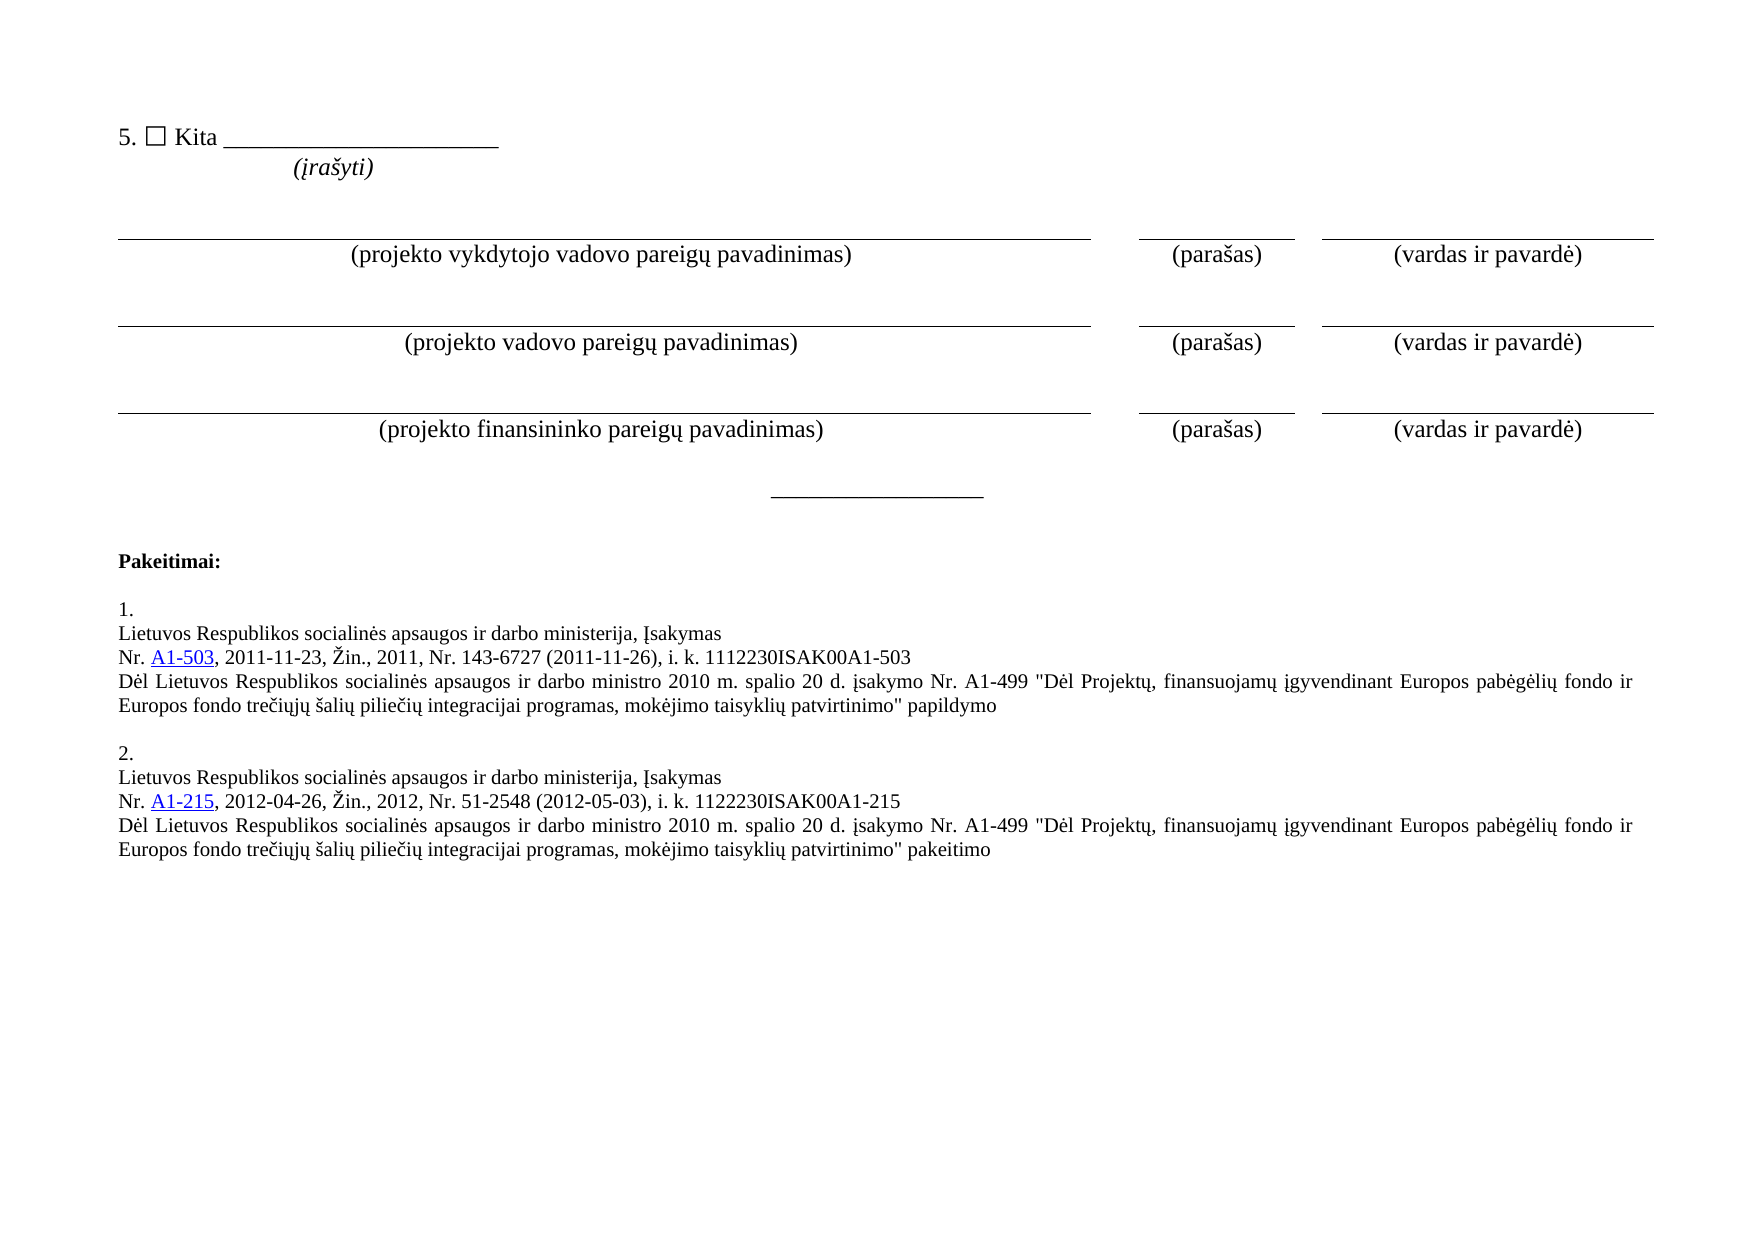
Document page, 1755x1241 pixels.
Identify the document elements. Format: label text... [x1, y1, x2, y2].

table_cell [1139, 384, 1295, 413]
table_cell [1295, 239, 1322, 268]
text Nr. A1-503, 2011-11-23, Žin., 2011, Nr. 143-6727 (2011-11-26), i. k. 1112230ISAK00A1-503 [118, 645, 1636, 669]
table_cell [1322, 384, 1653, 413]
table_cell [1295, 297, 1322, 326]
text Dėl Lietuvos Respublikos socialinės apsaugos ir darbo ministro 2010 m. spalio 20 d. įsakymo Nr. A1-499 "Dėl Projektų, finansuojamų įgyvendinant Europos pabėgėlių fondo ir Europos fondo trečiųjų šalių piliečių integracijai programas, mokėjimo taisyklių patvirtinimo" papildymo [118, 669, 1636, 717]
table_cell (projekto finansininko pareigų pavadinimas) [118, 414, 1091, 443]
table_cell [118, 268, 1653, 297]
table_cell [1091, 239, 1139, 268]
table_cell [1091, 297, 1139, 326]
text Dėl Lietuvos Respublikos socialinės apsaugos ir darbo ministro 2010 m. spalio 20 d. įsakymo Nr. A1-499 "Dėl Projektų, finansuojamų įgyvendinant Europos pabėgėlių fondo ir Europos fondo trečiųjų šalių piliečių integracijai programas, mokėjimo taisyklių patvirtinimo" pakeitimo [118, 813, 1636, 861]
text Nr. A1-215, 2012-04-26, Žin., 2012, Nr. 51-2548 (2012-05-03), i. k. 1122230ISAK00A1-215 [118, 789, 1636, 813]
table_cell [1139, 297, 1295, 326]
table_header [118, 210, 1091, 238]
table_header [1091, 210, 1139, 238]
table_cell (vardas ir pavardė) [1322, 240, 1653, 268]
table_cell [118, 356, 1653, 384]
table_cell (vardas ir pavardė) [1322, 414, 1653, 443]
text Lietuvos Respublikos socialinės apsaugos ir darbo ministerija, Įsakymas [118, 621, 1636, 645]
table_cell [1091, 413, 1139, 443]
table_cell [118, 297, 1091, 326]
text 2. [118, 741, 1636, 765]
table_cell [1295, 326, 1322, 356]
table_cell (projekto vadovo pareigų pavadinimas) [118, 327, 1091, 356]
table_cell (parašas) [1139, 327, 1295, 356]
table_cell [1322, 297, 1653, 326]
table_cell [1295, 384, 1322, 413]
table_header [1322, 210, 1653, 238]
text 1. [118, 597, 1636, 621]
text _________________ [118, 472, 1636, 500]
table_cell [1295, 413, 1322, 443]
table_header [1139, 210, 1295, 238]
table_header [1295, 210, 1322, 238]
text (įrašyti) [118, 152, 1636, 181]
text Lietuvos Respublikos socialinės apsaugos ir darbo ministerija, Įsakymas [118, 765, 1636, 789]
table_cell (projekto vykdytojo vadovo pareigų pavadinimas) [118, 240, 1091, 268]
table_cell [1091, 326, 1139, 356]
text 5. ⬜ Kita ______________________ [118, 118, 1636, 152]
table_cell [1091, 384, 1139, 413]
table_cell (parašas) [1139, 240, 1295, 268]
text Pakeitimai: [118, 548, 1636, 573]
table_cell [118, 384, 1091, 413]
table_cell (vardas ir pavardė) [1322, 327, 1653, 356]
table_cell (parašas) [1139, 414, 1295, 443]
